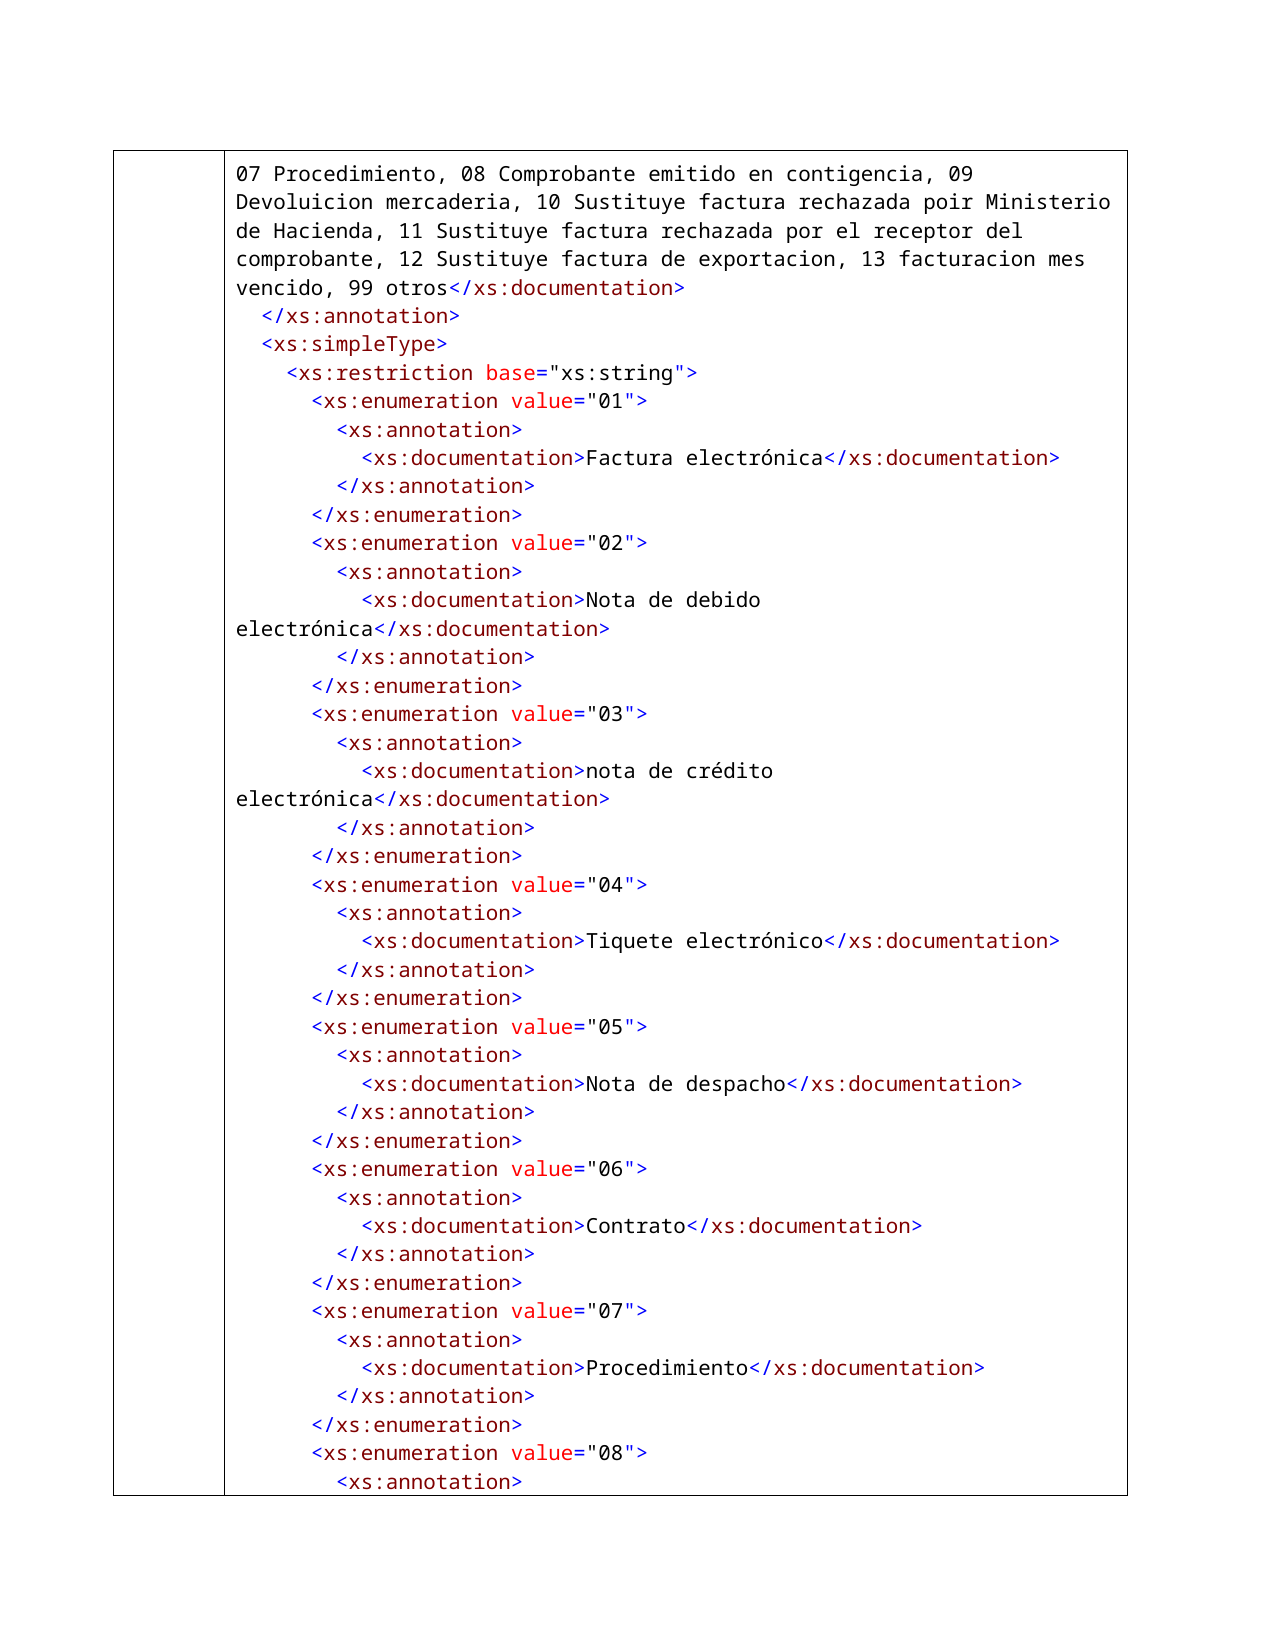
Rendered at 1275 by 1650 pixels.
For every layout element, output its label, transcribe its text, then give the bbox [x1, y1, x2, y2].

table_cell 07 Procedimiento, 08 Comprobante emitido en contigencia, 09 Devoluicion mercaderia, 10 Sustituye factura rechazada poir Ministerio de Hacienda, 11 Sustituye factura rechazada por el receptor del comprobante, 12 Sustituye factura de exportacion, 13 facturacion mes vencido, 99 otros</xs:documentation> </xs:annotation> <xs:simpleType> <xs:restriction base="xs:string"> <xs:enumeration value="01"> <xs:annotation> <xs:documentation>Factura electrónica</xs:documentation> </xs:annotation> </xs:enumeration> <xs:enumeration value="02"> <xs:annotation> <xs:documentation>Nota de debido electrónica</xs:documentation> </xs:annotation> </xs:enumeration> <xs:enumeration value="03"> <xs:annotation> <xs:documentation>nota de crédito electrónica</xs:documentation> </xs:annotation> </xs:enumeration> <xs:enumeration value="04"> <xs:annotation> <xs:documentation>Tiquete electrónico</xs:documentation> </xs:annotation> </xs:enumeration> <xs:enumeration value="05"> <xs:annotation> <xs:documentation>Nota de despacho</xs:documentation> </xs:annotation> </xs:enumeration> <xs:enumeration value="06"> <xs:annotation> <xs:documentation>Contrato</xs:documentation> </xs:annotation> </xs:enumeration> <xs:enumeration value="07"> <xs:annotation> <xs:documentation>Procedimiento</xs:documentation> </xs:annotation> </xs:enumeration> <xs:enumeration value="08"> <xs:annotation> [225, 151, 1127, 1495]
table_cell [114, 151, 224, 1495]
